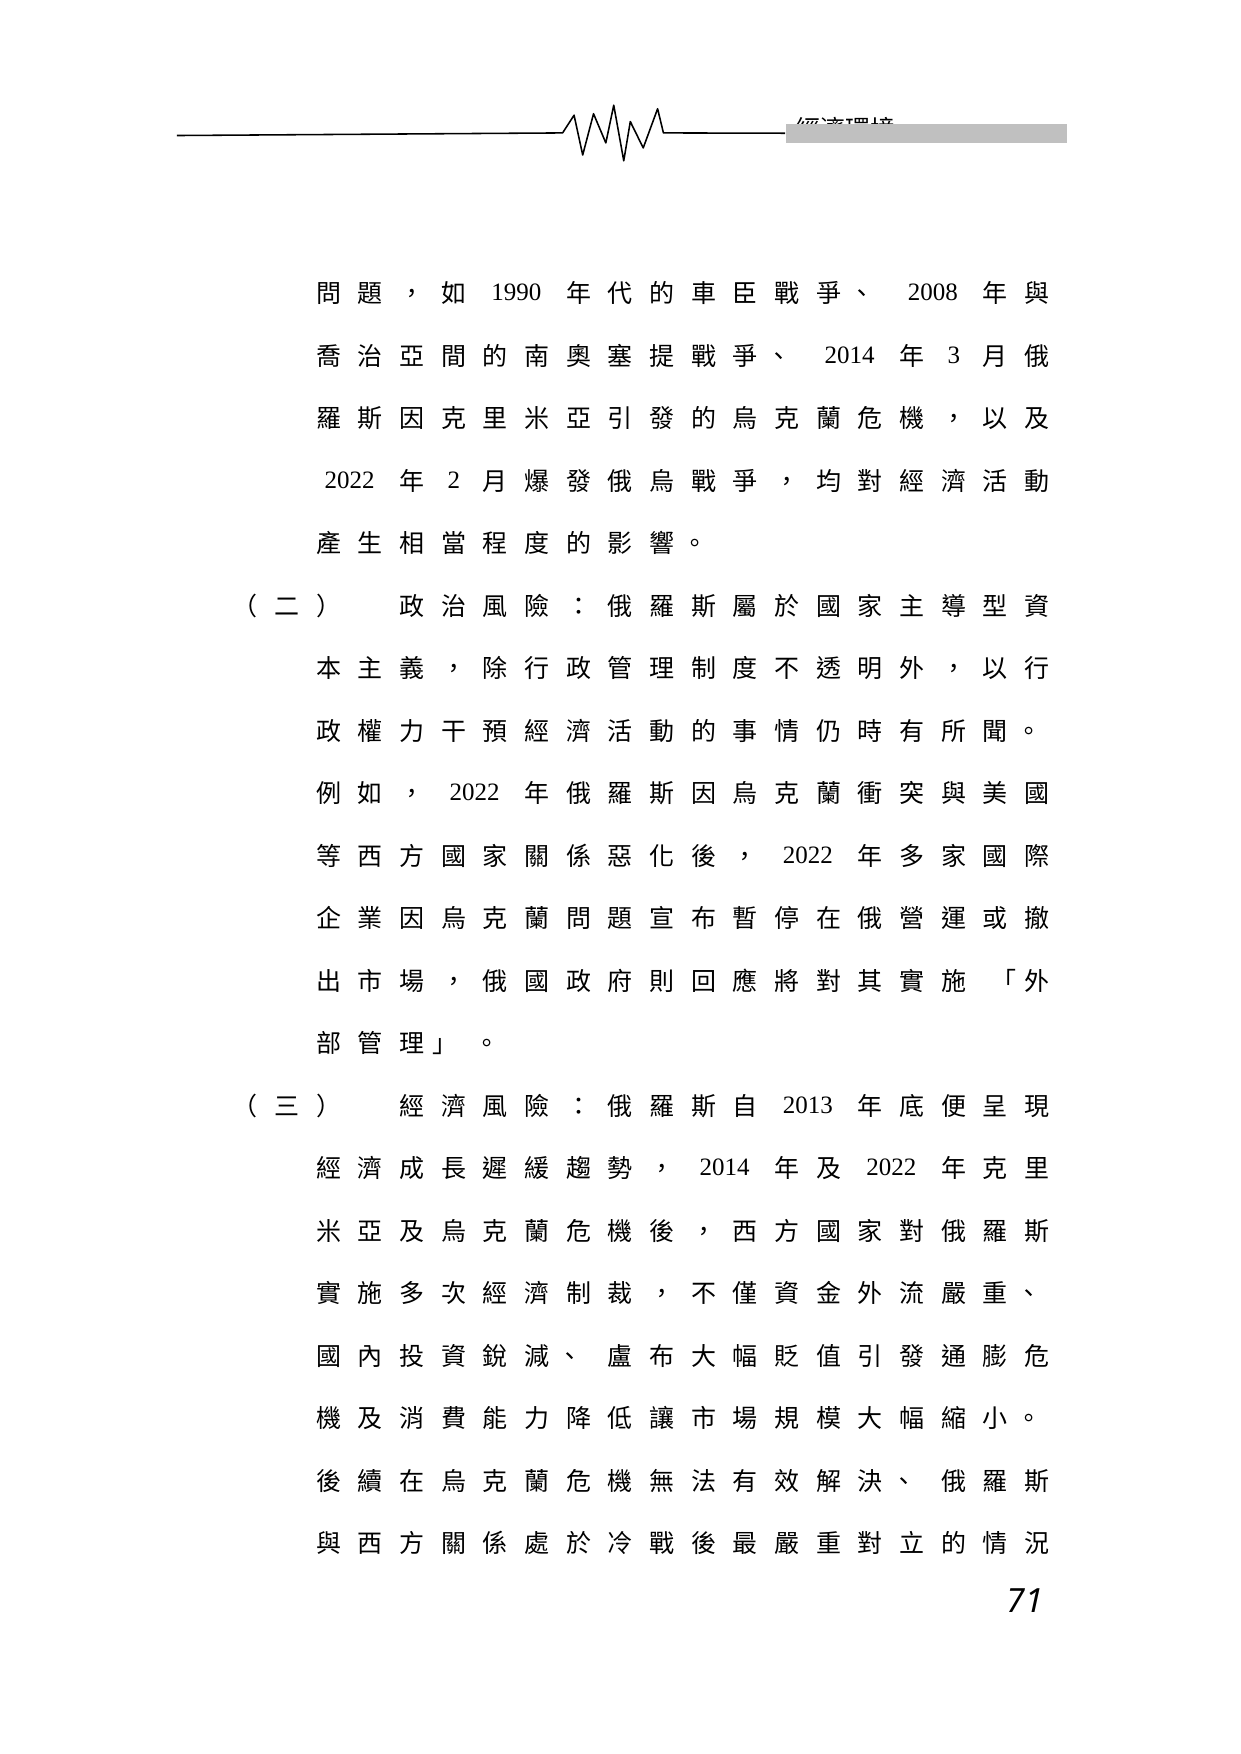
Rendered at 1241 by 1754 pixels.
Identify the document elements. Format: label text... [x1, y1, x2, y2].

text （三） 經濟風險：俄羅斯自2013年底便呈現經濟成長遲緩趨勢，2014年及2022年克里米亞及烏克蘭危機後，西方國家對俄羅斯實施多次經濟制裁，不僅資金外流嚴重、國內投資銳減、盧布大幅貶值引發通膨危機及消費能力降低讓市場規模大幅縮小。後續在烏克蘭危機無法有效解決、俄羅斯與西方關係處於冷戰後最嚴重對立的情況 [207, 1063, 1058, 1563]
text （二） 政治風險：俄羅斯屬於國家主導型資本主義，除行政管理制度不透明外，以行政權力干預經濟活動的事情仍時有所聞。例如，2022年俄羅斯因烏克蘭衝突與美國等西方國家關係惡化後，2022年多家國際企業因烏克蘭問題宣布暫停在俄營運或撤出市場，俄國政府則回應將對其實施「外部管理」。 [207, 563, 1058, 1063]
text 問題，如1990年代的車臣戰爭、2008年與喬治亞間的南奧塞提戰爭、2014年3月俄羅斯因克里米亞引發的烏克蘭危機，以及2022年2月爆發俄烏戰爭，均對經濟活動產生相當程度的影響。 [207, 250, 1058, 563]
